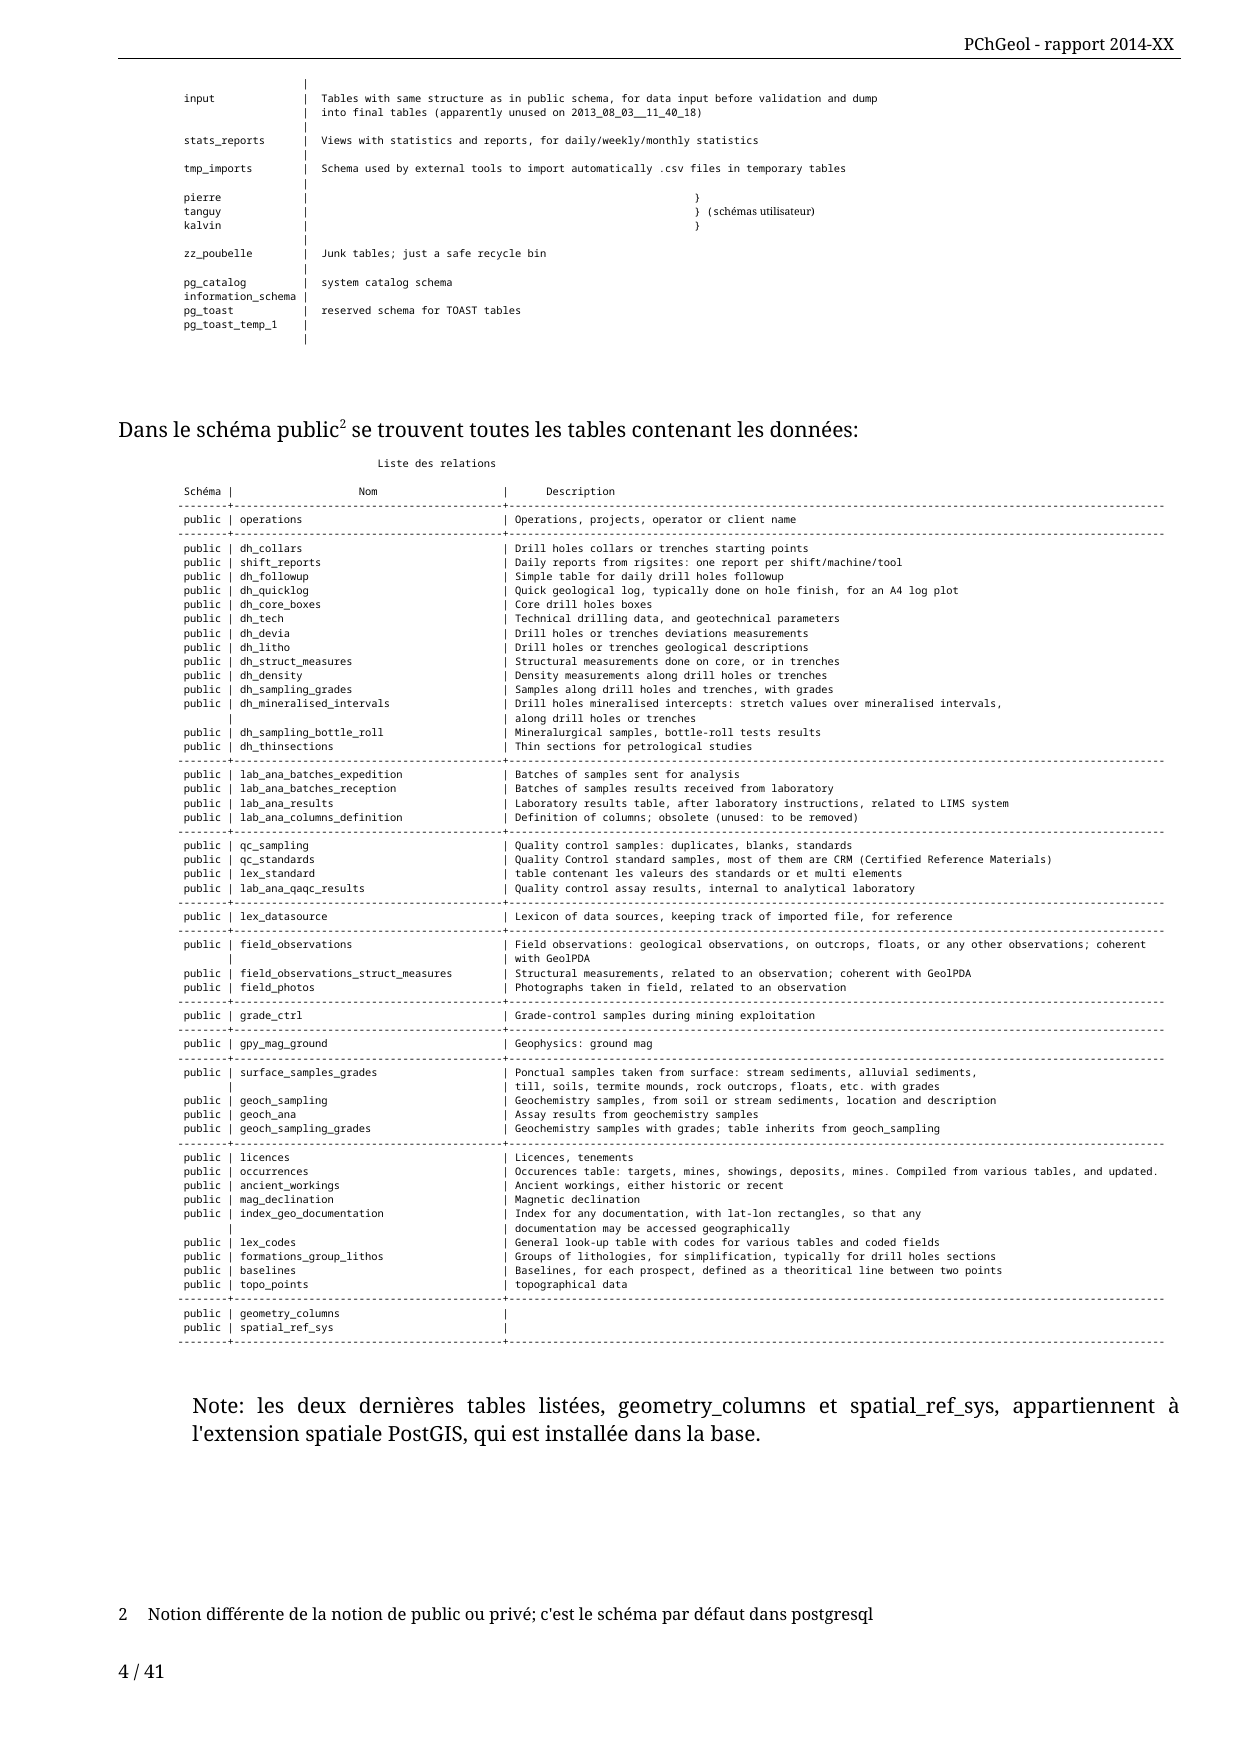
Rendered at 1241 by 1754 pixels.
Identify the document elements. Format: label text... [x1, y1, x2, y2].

text public | shift_reports | Daily reports from rigsites: one report per shift/machine/tool [177, 555, 1181, 569]
text public | lab_ana_results | Laboratory results table, after laboratory instructions, related to LIMS system [177, 796, 1181, 810]
text pierre | } [177, 190, 1181, 204]
text public | dh_sampling_grades | Samples along drill holes and trenches, with grades [177, 683, 1181, 697]
text Notion différente de la notion de public ou privé; c'est le schéma par défaut dans postgresql [118, 1602, 1181, 1625]
text | | along drill holes or trenches [177, 711, 1181, 725]
text Dans le schéma public se trouvent toutes les tables contenant les données: [118, 415, 1181, 443]
text public | lex_datasource | Lexicon of data sources, keeping track of imported file, for reference [177, 909, 1181, 923]
text --------+-------------------------------------------+--------------------------------------------------------------------------------------------------------- [177, 527, 1181, 541]
text public | dh_devia | Drill holes or trenches deviations measurements [177, 626, 1181, 640]
text public | dh_density | Density measurements along drill holes or trenches [177, 668, 1181, 683]
text stats_reports | Views with statistics and reports, for daily/weekly/monthly statistics [177, 133, 1181, 148]
text public | field_photos | Photographs taken in field, related to an observation [177, 980, 1181, 994]
text public | geoch_sampling_grades | Geochemistry samples with grades; table inherits from geoch_sampling [177, 1122, 1181, 1136]
text --------+-------------------------------------------+--------------------------------------------------------------------------------------------------------- [177, 1023, 1181, 1037]
text | [177, 332, 1181, 346]
text --------+-------------------------------------------+--------------------------------------------------------------------------------------------------------- [177, 1136, 1181, 1150]
text --------+-------------------------------------------+--------------------------------------------------------------------------------------------------------- [177, 1292, 1181, 1306]
text public | lex_standard | table contenant les valeurs des standards or et multi elements [177, 867, 1181, 881]
text kalvin | } [177, 218, 1181, 233]
text public | index_geo_documentation | Index for any documentation, with lat-lon rectangles, so that any [177, 1207, 1181, 1221]
text tmp_imports | Schema used by external tools to import automatically .csv files in temporary tables [177, 162, 1181, 176]
text --------+-------------------------------------------+--------------------------------------------------------------------------------------------------------- [177, 1334, 1181, 1348]
text public | dh_litho | Drill holes or trenches geological descriptions [177, 640, 1181, 654]
text public | field_observations | Field observations: geological observations, on outcrops, floats, or any other observations; coherent [177, 938, 1181, 952]
text public | dh_sampling_bottle_roll | Mineralurgical samples, bottle-roll tests results [177, 725, 1181, 739]
text public | dh_collars | Drill holes collars or trenches starting points [177, 541, 1181, 555]
text zz_poubelle | Junk tables; just a safe recycle bin [177, 247, 1181, 261]
text | into final tables (apparently unused on 2013_08_03__11_40_18) [177, 105, 1181, 119]
text public | lab_ana_batches_expedition | Batches of samples sent for analysis [177, 768, 1181, 782]
text public | operations | Operations, projects, operator or client name [177, 513, 1181, 527]
text | [177, 77, 1181, 91]
text public | dh_tech | Technical drilling data, and geotechnical parameters [177, 612, 1181, 626]
text Note: les deux dernières tables listées, geometry_columns et spatial_ref_sys, appartiennent à l'extension spatiale PostGIS, qui est installée dans la base. [192, 1391, 1181, 1448]
text | [177, 148, 1181, 162]
text public | grade_ctrl | Grade-control samples during mining exploitation [177, 1008, 1181, 1023]
text input | Tables with same structure as in public schema, for data input before validation and dump [177, 91, 1181, 105]
text public | topo_points | topographical data [177, 1278, 1181, 1292]
text public | dh_followup | Simple table for daily drill holes followup [177, 569, 1181, 583]
text public | dh_core_boxes | Core drill holes boxes [177, 598, 1181, 612]
text public | baselines | Baselines, for each prospect, defined as a theoritical line between two points [177, 1263, 1181, 1278]
text public | dh_thinsections | Thin sections for petrological studies [177, 739, 1181, 753]
text --------+-------------------------------------------+--------------------------------------------------------------------------------------------------------- [177, 824, 1181, 838]
text public | lab_ana_columns_definition | Definition of columns; obsolete (unused: to be removed) [177, 810, 1181, 824]
text pg_toast | reserved schema for TOAST tables [177, 303, 1181, 318]
text public | qc_standards | Quality Control standard samples, most of them are CRM (Certified Reference Materials) [177, 853, 1181, 867]
text information_schema | [177, 289, 1181, 303]
text public | dh_mineralised_intervals | Drill holes mineralised intercepts: stretch values over mineralised intervals, [177, 697, 1181, 711]
text public | lex_codes | General look-up table with codes for various tables and coded fields [177, 1235, 1181, 1249]
text pg_toast_temp_1 | [177, 318, 1181, 332]
text public | field_observations_struct_measures | Structural measurements, related to an observation; coherent with GeolPDA [177, 966, 1181, 980]
text Schéma | Nom | Description [177, 484, 1181, 498]
text public | formations_group_lithos | Groups of lithologies, for simplification, typically for drill holes sections [177, 1249, 1181, 1263]
text --------+-------------------------------------------+--------------------------------------------------------------------------------------------------------- [177, 895, 1181, 909]
text pg_catalog | system catalog schema [177, 275, 1181, 289]
text Liste des relations [177, 456, 1181, 470]
text tanguy | } (schémas utilisateur) [177, 204, 1181, 218]
text | [177, 261, 1181, 275]
text public | geometry_columns | [177, 1306, 1181, 1320]
text public | licences | Licences, tenements [177, 1150, 1181, 1164]
text | | documentation may be accessed geographically [177, 1221, 1181, 1235]
text | [177, 119, 1181, 133]
text --------+-------------------------------------------+--------------------------------------------------------------------------------------------------------- [177, 923, 1181, 938]
text --------+-------------------------------------------+--------------------------------------------------------------------------------------------------------- [177, 1051, 1181, 1065]
text public | qc_sampling | Quality control samples: duplicates, blanks, standards [177, 838, 1181, 853]
text public | gpy_mag_ground | Geophysics: ground mag [177, 1037, 1181, 1051]
text public | geoch_ana | Assay results from geochemistry samples [177, 1108, 1181, 1122]
text | | with GeolPDA [177, 952, 1181, 966]
text --------+-------------------------------------------+--------------------------------------------------------------------------------------------------------- [177, 994, 1181, 1008]
text --------+-------------------------------------------+--------------------------------------------------------------------------------------------------------- [177, 753, 1181, 768]
text public | lab_ana_batches_reception | Batches of samples results received from laboratory [177, 782, 1181, 796]
text --------+-------------------------------------------+--------------------------------------------------------------------------------------------------------- [177, 498, 1181, 513]
text public | spatial_ref_sys | [177, 1320, 1181, 1334]
text | [177, 176, 1181, 190]
text public | lab_ana_qaqc_results | Quality control assay results, internal to analytical laboratory [177, 881, 1181, 895]
text public | occurrences | Occurences table: targets, mines, showings, deposits, mines. Compiled from various tables, and updated. [177, 1164, 1181, 1178]
text | [177, 233, 1181, 247]
text public | surface_samples_grades | Ponctual samples taken from surface: stream sediments, alluvial sediments, [177, 1065, 1181, 1079]
text public | dh_quicklog | Quick geological log, typically done on hole finish, for an A4 log plot [177, 583, 1181, 598]
text public | geoch_sampling | Geochemistry samples, from soil or stream sediments, location and description [177, 1093, 1181, 1108]
text public | ancient_workings | Ancient workings, either historic or recent [177, 1178, 1181, 1193]
text public | dh_struct_measures | Structural measurements done on core, or in trenches [177, 654, 1181, 668]
text public | mag_declination | Magnetic declination [177, 1193, 1181, 1207]
text | | till, soils, termite mounds, rock outcrops, floats, etc. with grades [177, 1079, 1181, 1093]
